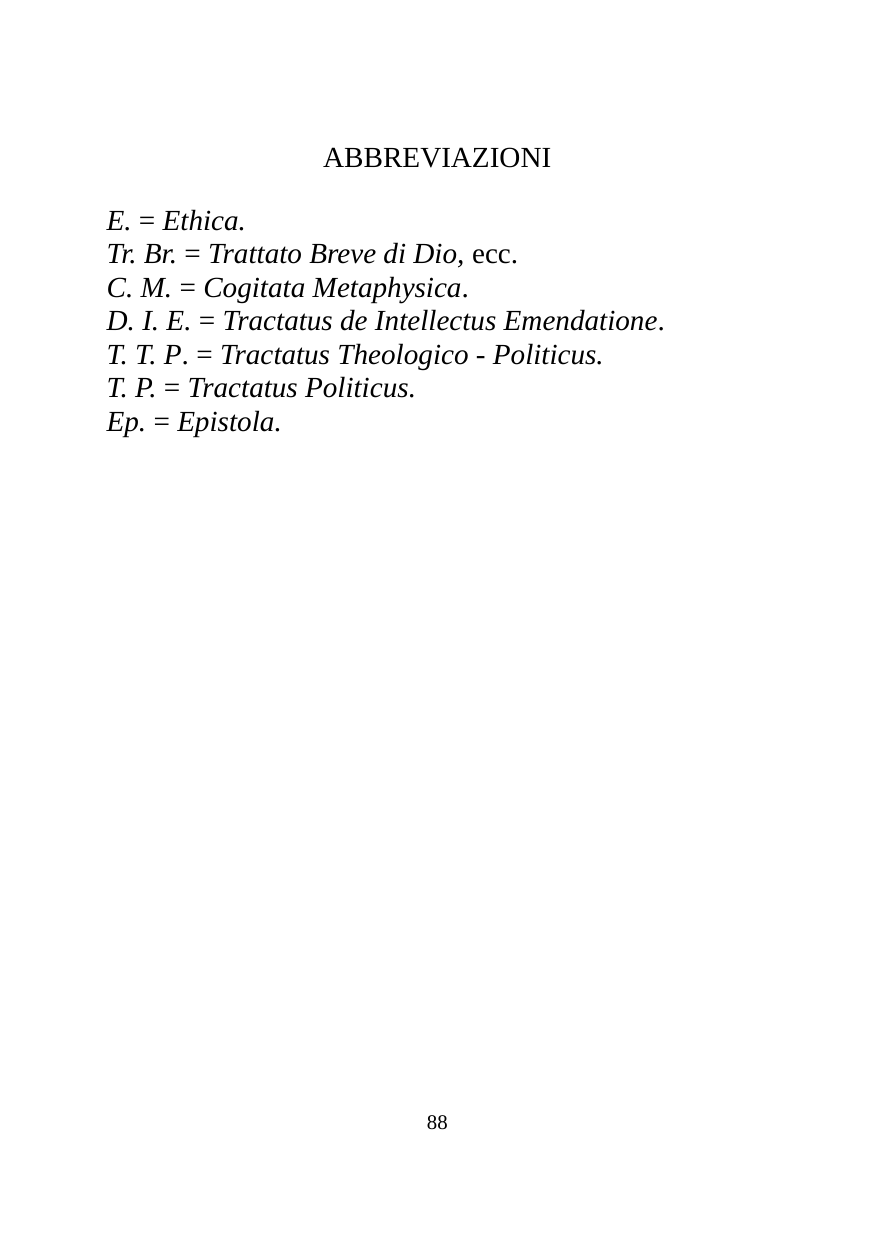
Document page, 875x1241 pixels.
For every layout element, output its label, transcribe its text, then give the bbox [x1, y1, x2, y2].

text D. I. E. = Tractatus de Intellectus Emendatione. [106, 303, 768, 337]
text T. P. = Tractatus Politicus. [106, 371, 768, 404]
text T. T. P. = Tractatus Theologico - Politicus. [106, 337, 768, 371]
text Ep. = Epistola. [106, 404, 768, 438]
text C. M. = Cogitata Metaphysica. [106, 270, 768, 303]
text ABBREVIAZIONI [106, 140, 768, 173]
text Tr. Br. = Trattato Breve di Dio, ecc. [106, 236, 768, 270]
text E. = Ethica. [106, 203, 768, 236]
